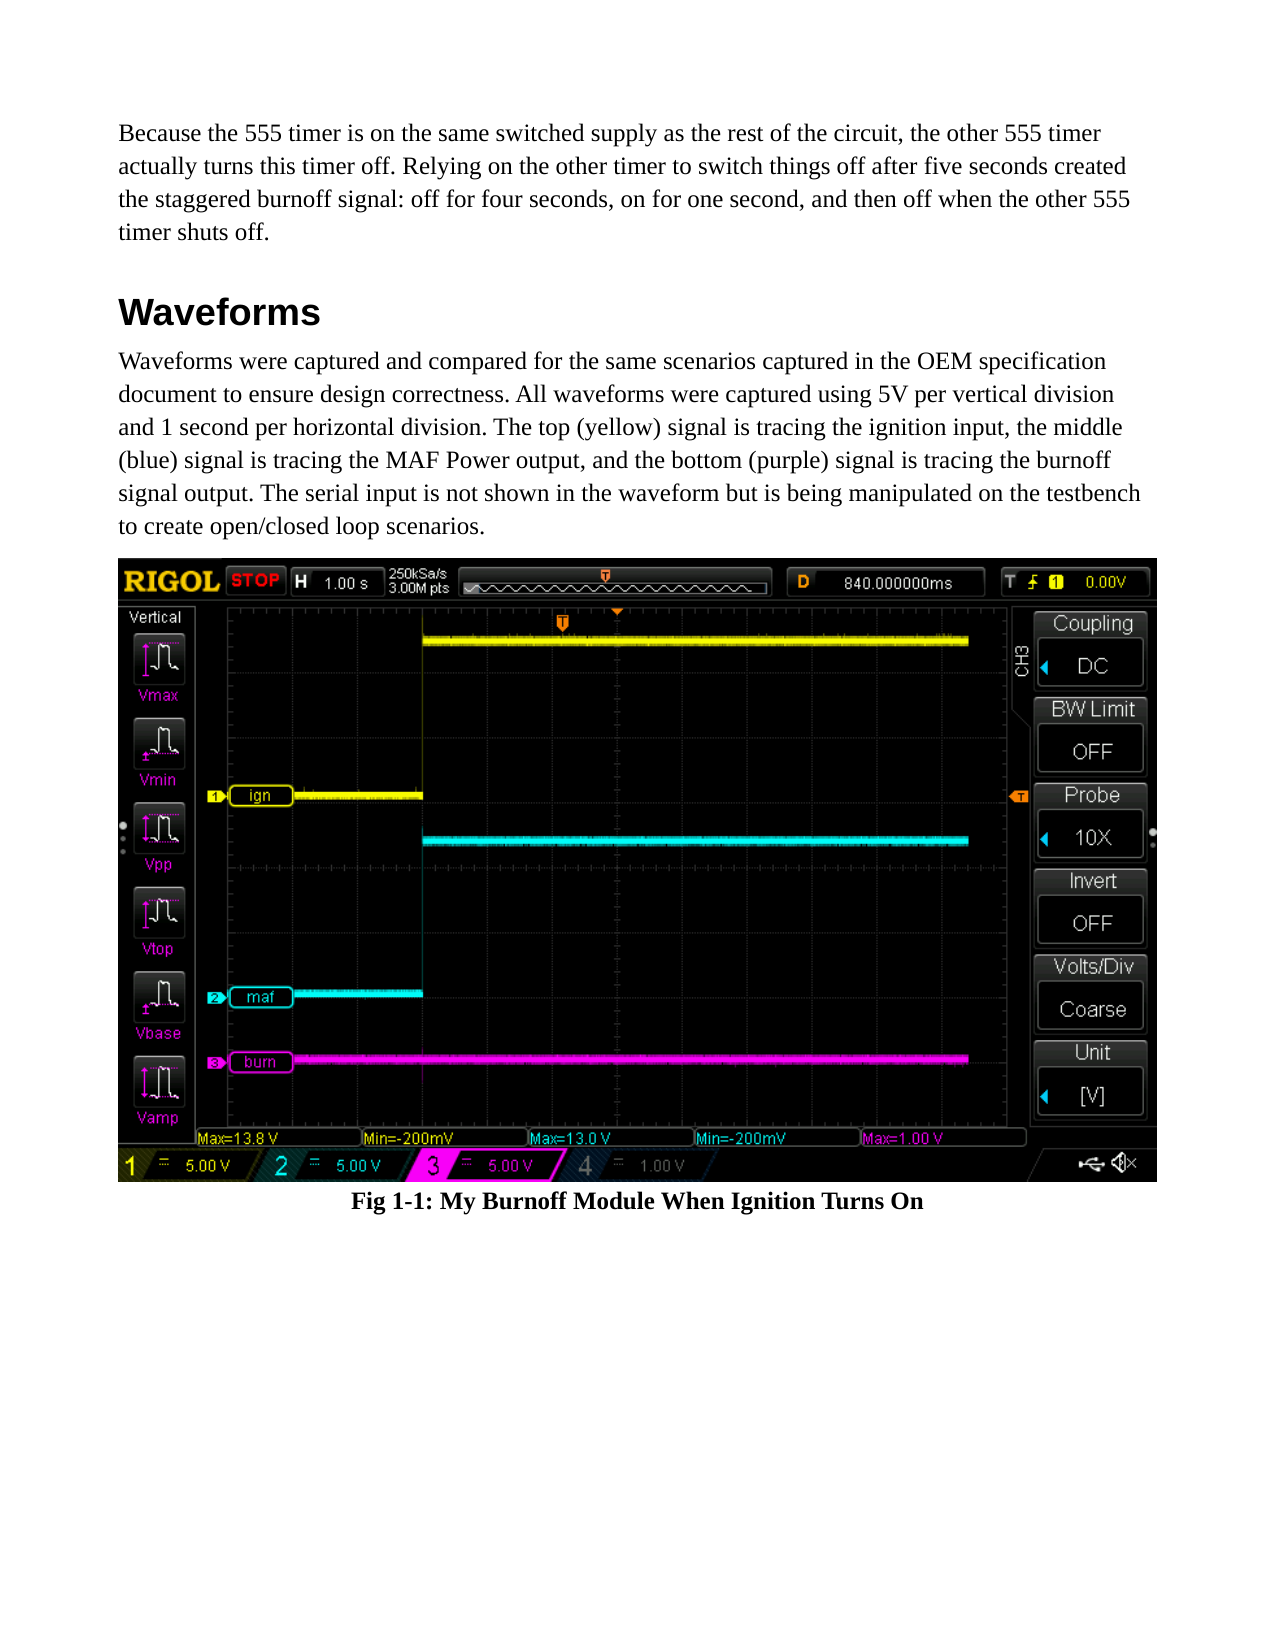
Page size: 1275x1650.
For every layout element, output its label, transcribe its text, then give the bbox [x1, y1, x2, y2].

text Because the 555 timer is on the same switched supply as the rest of the circuit, the other 555 timer actually turns this timer off. Relying on the other timer to switch things off after five seconds created the staggered burnoff signal: off for four seconds, on for one second, and then off when the other 555 timer shuts off. [118, 118, 1157, 246]
text Fig 1-1: My Burnoff Module When Ignition Turns On [118, 1182, 1157, 1215]
subtitle Waveforms [118, 290, 1157, 333]
picture [118, 558, 1157, 1182]
text Waveforms were captured and compared for the same scenarios captured in the OEM specification document to ensure design correctness. All waveforms were captured using 5V per vertical division and 1 second per horizontal division. The top (yellow) signal is tracing the ignition input, the middle (blue) signal is tracing the MAF Power output, and the bottom (purple) signal is tracing the burnoff signal output. The serial input is not shown in the waveform but is being manipulated on the testbench to create open/closed loop scenarios. [118, 346, 1157, 540]
